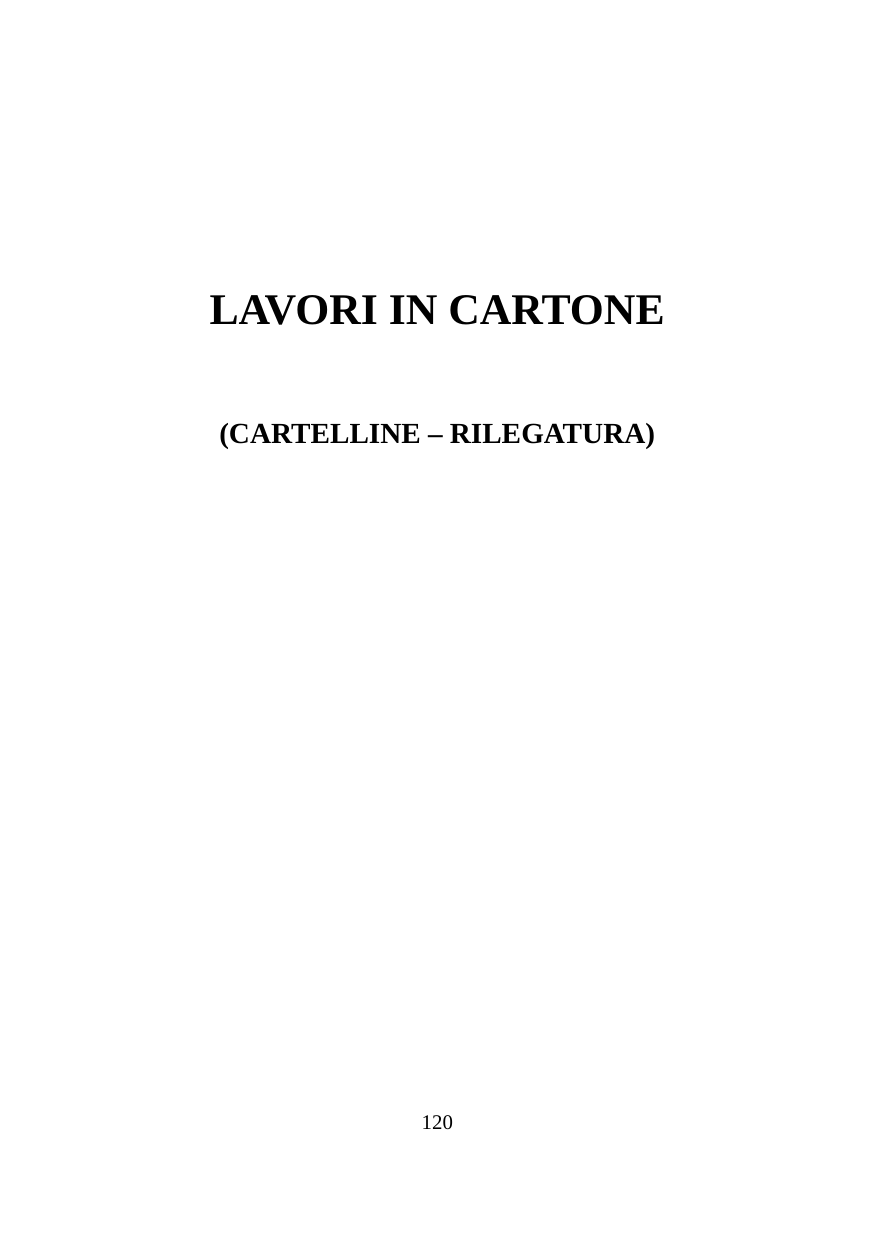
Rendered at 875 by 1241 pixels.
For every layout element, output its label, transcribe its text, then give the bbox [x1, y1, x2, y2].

text (CARTELLINE – RILEGATURA) [106, 416, 768, 450]
subtitle LAVORI IN CARTONE [106, 283, 768, 334]
